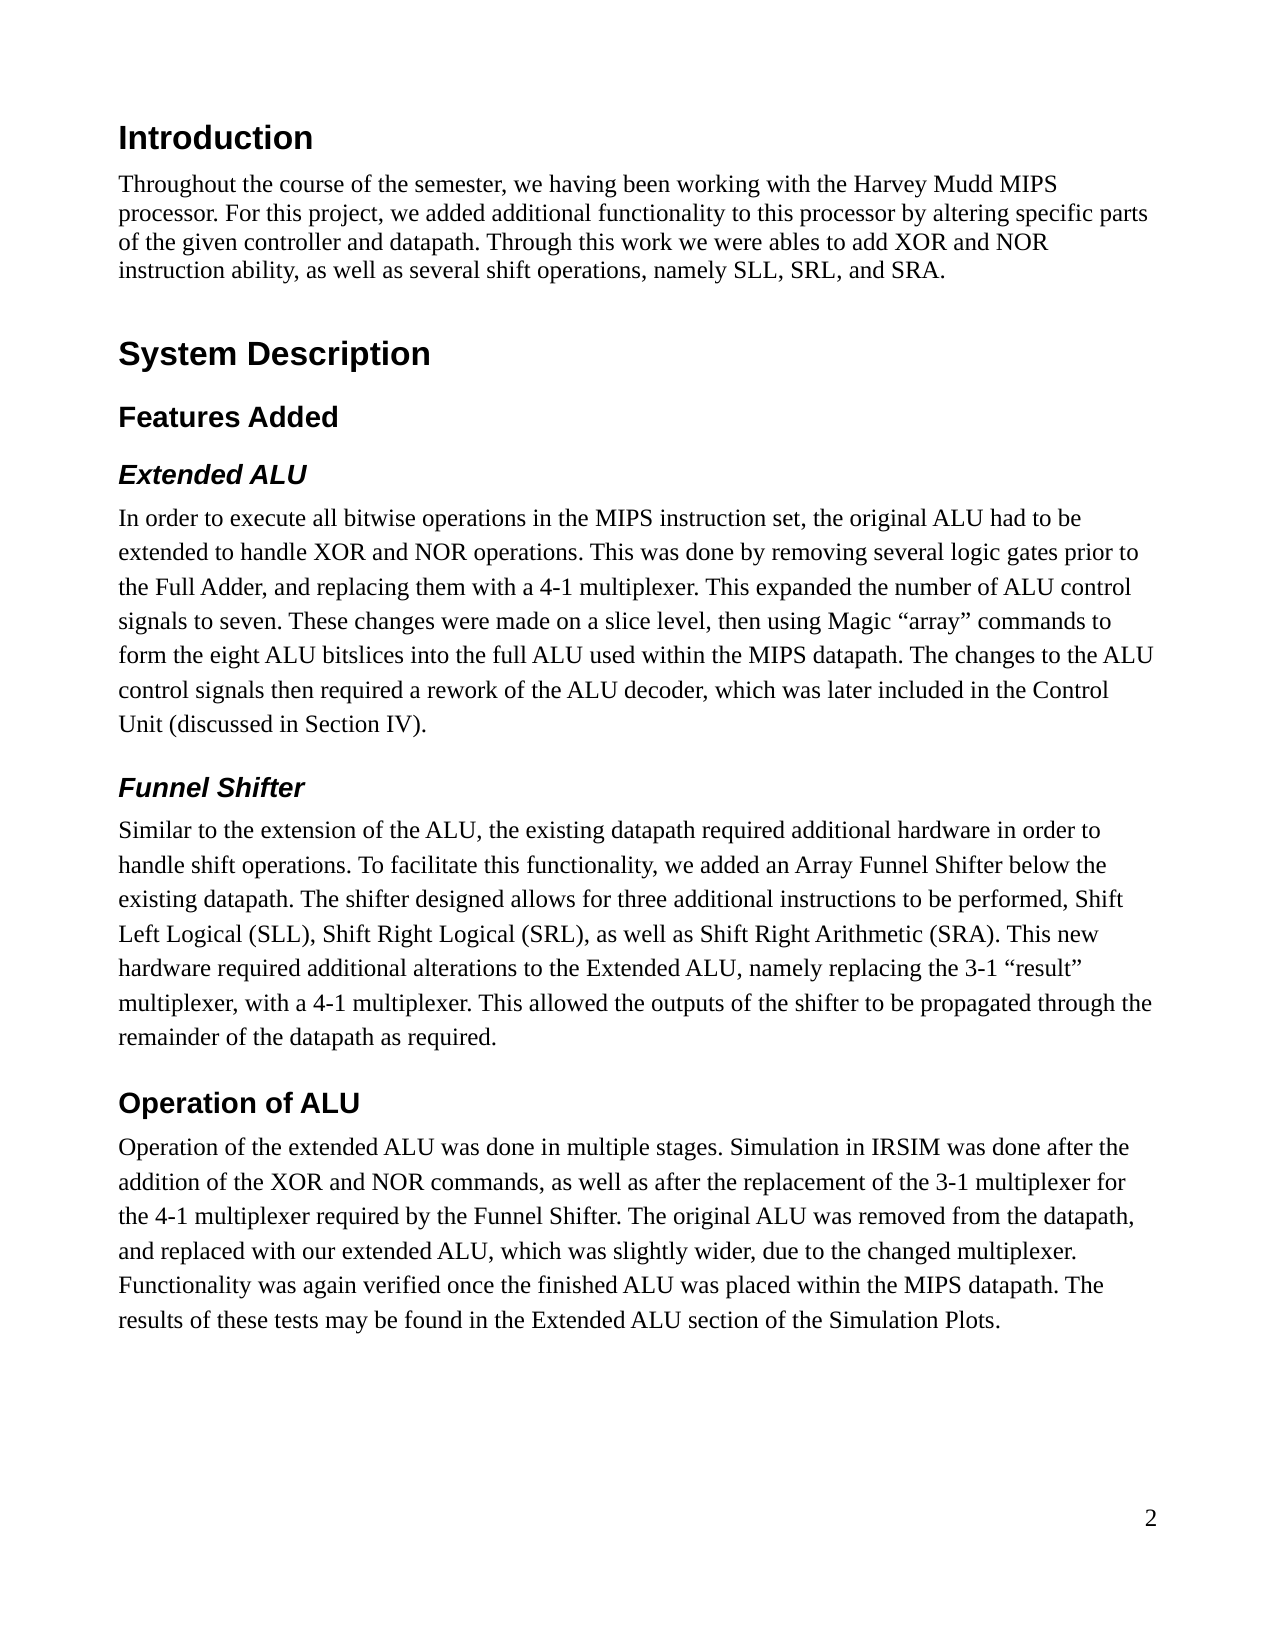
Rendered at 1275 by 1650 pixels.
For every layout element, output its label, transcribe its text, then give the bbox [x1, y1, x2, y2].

text Similar to the extension of the ALU, the existing datapath required additional hardware in order to handle shift operations. To facilitate this functionality, we added an Array Funnel Shifter below the existing datapath. The shifter designed allows for three additional instructions to be performed, Shift Left Logical (SLL), Shift Right Logical (SRL), as well as Shift Right Arithmetic (SRA). This new hardware required additional alterations to the Extended ALU, namely replacing the 3-1 “result” multiplexer, with a 4-1 multiplexer. This allowed the outputs of the shifter to be propagated through the remainder of the datapath as required. [118, 816, 1157, 1051]
text In order to execute all bitwise operations in the MIPS instruction set, the original ALU had to be extended to handle XOR and NOR operations. This was done by removing several logic gates prior to the Full Adder, and replacing them with a 4-1 multiplexer. This expanded the number of ALU control signals to seven. These changes were made on a slice level, then using Magic “array” commands to form the eight ALU bitslices into the full ALU used within the MIPS datapath. The changes to the ALU control signals then required a rework of the ALU decoder, which was later included in the Control Unit (discussed in Section IV). [118, 503, 1157, 738]
subtitle Operation of ALU [118, 1086, 1157, 1120]
subtitle Introduction [118, 118, 1157, 157]
text Operation of the extended ALU was done in multiple stages. Simulation in IRSIM was done after the addition of the XOR and NOR commands, as well as after the replacement of the 3-1 multiplexer for the 4-1 multiplexer required by the Funnel Shifter. The original ALU was removed from the datapath, and replaced with our extended ALU, which was slightly wider, due to the changed multiplexer. Functionality was again verified once the finished ALU was placed within the MIPS datapath. The results of these tests may be found in the Extended ALU section of the Simulation Plots. [118, 1132, 1157, 1333]
subtitle Features Added [118, 399, 1157, 433]
text Throughout the course of the semester, we having been working with the Harvey Mudd MIPS processor. For this project, we added additional functionality to this processor by altering specific parts of the given controller and datapath. Through this work we were ables to add XOR and NOR instruction ability, as well as several shift operations, namely SLL, SRL, and SRA. [118, 169, 1157, 284]
subtitle System Description [118, 334, 1157, 372]
subtitle Funnel Shifter [118, 771, 1157, 803]
subtitle Extended ALU [118, 458, 1157, 490]
